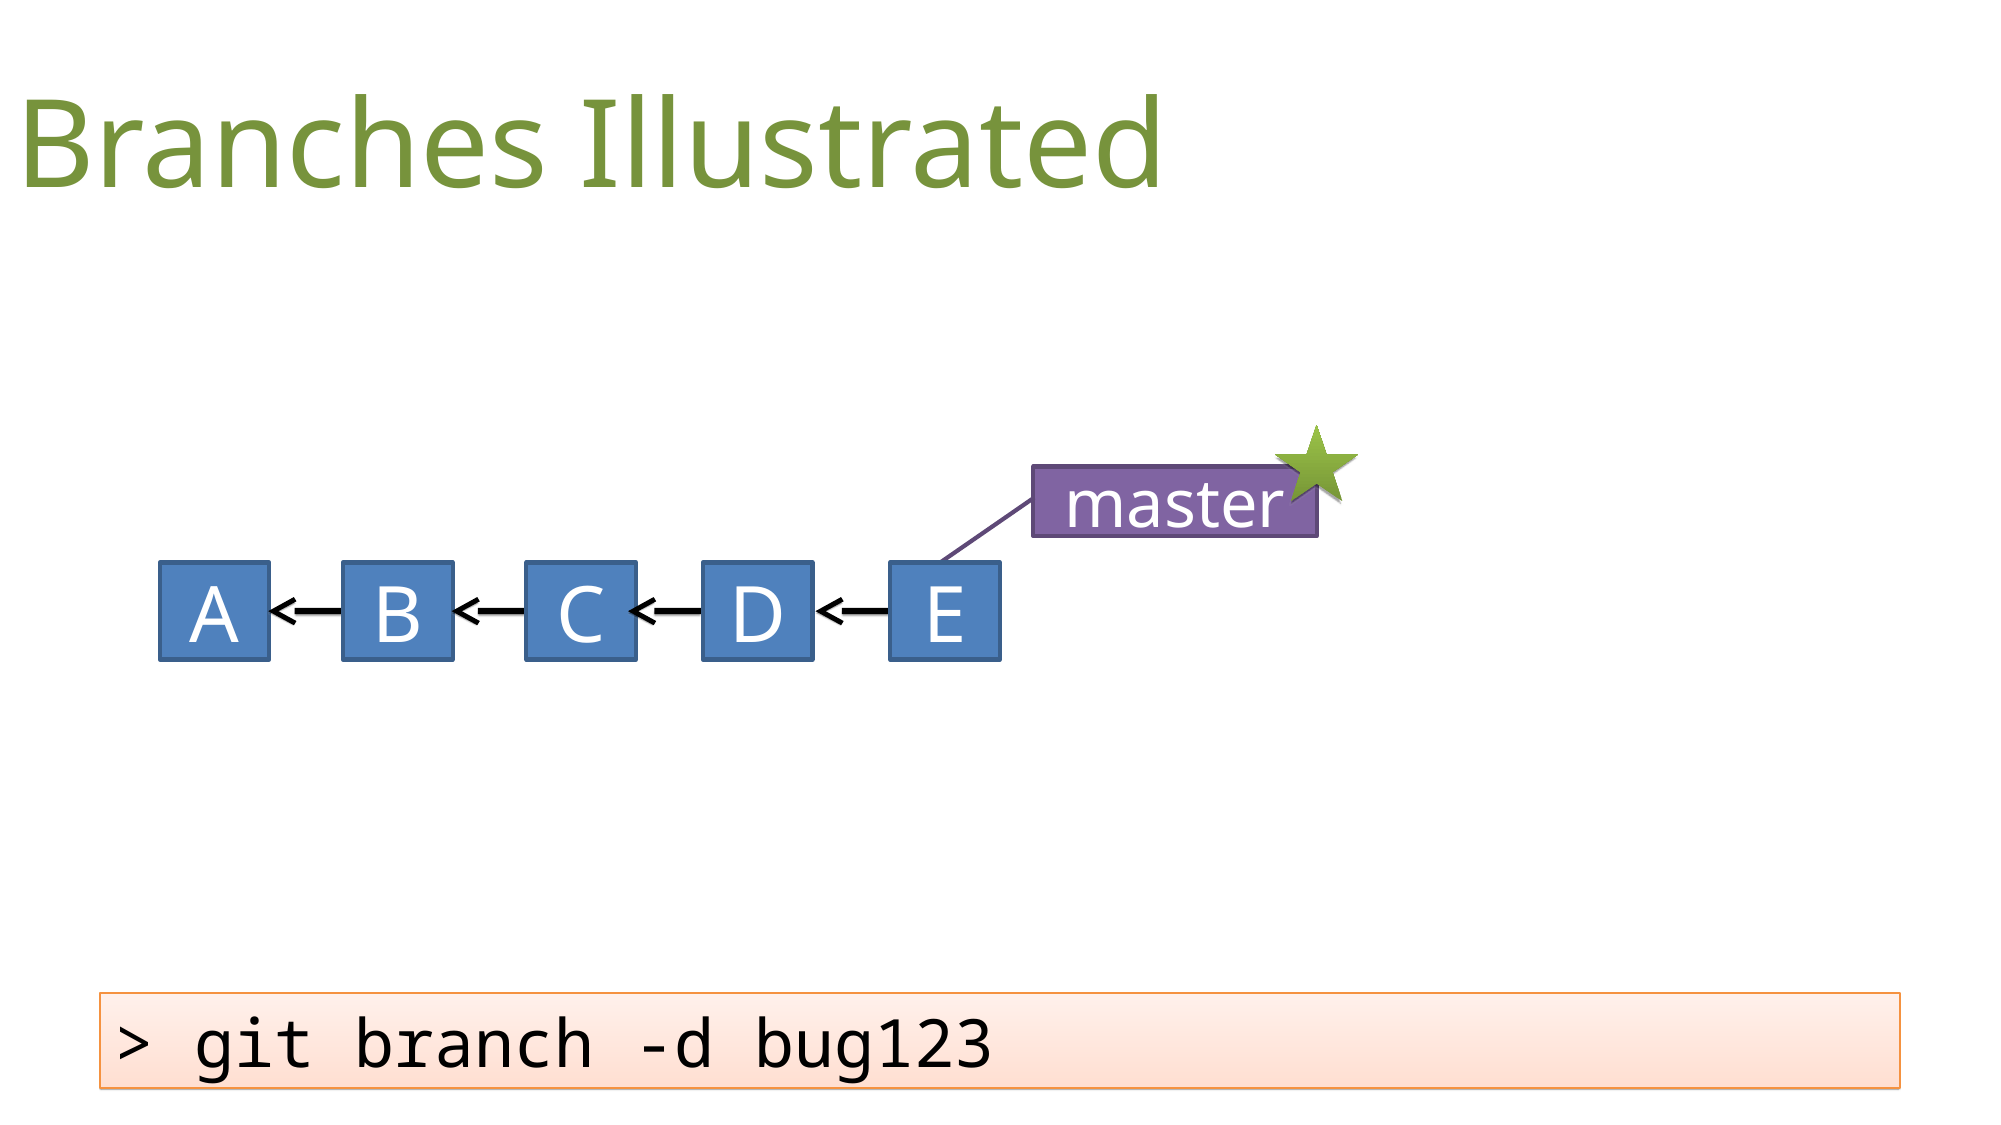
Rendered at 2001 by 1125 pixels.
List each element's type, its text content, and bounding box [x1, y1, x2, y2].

text_box master [1033, 467, 1317, 536]
text_box [1274, 425, 1359, 502]
text_box E [890, 562, 1000, 660]
text_box A [159, 562, 270, 660]
title Branches Illustrated [0, 45, 1800, 233]
text_box C [526, 562, 637, 660]
text_box B [342, 562, 453, 660]
text_box > git branch -d bug123 [99, 993, 1900, 1088]
text_box D [702, 562, 813, 660]
